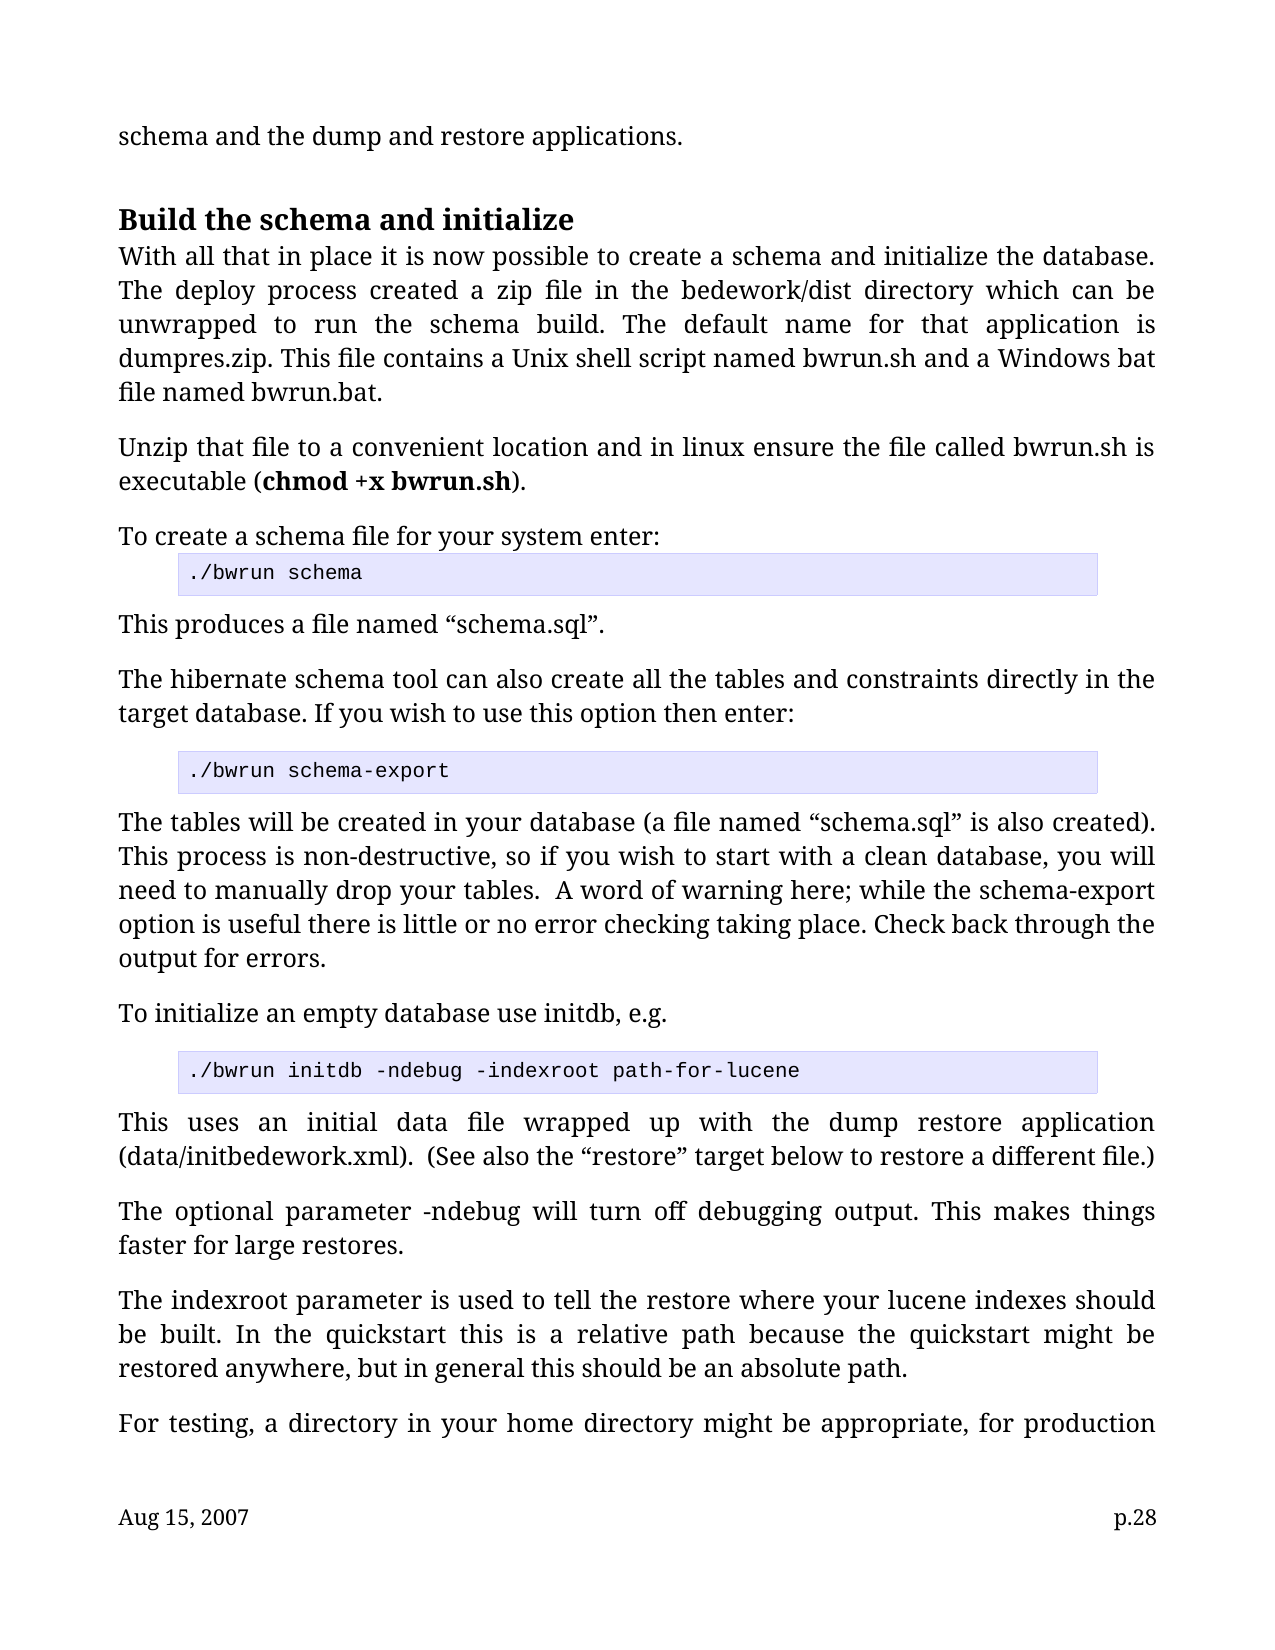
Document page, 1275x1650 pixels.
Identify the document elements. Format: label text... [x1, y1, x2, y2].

text The hibernate schema tool can also create all the tables and constraints directly in the target database. If you wish to use this option then enter: [118, 662, 1157, 730]
subtitle Build the schema and initialize [118, 199, 1157, 238]
text The optional parameter -ndebug will turn off debugging output. This makes things faster for large restores. [118, 1193, 1157, 1262]
text Unzip that file to a convenient location and in linux ensure the file called bwrun.sh is executable (chmod +x bwrun.sh). [118, 430, 1157, 498]
text The indexroot parameter is used to tell the restore where your lucene indexes should be built. In the quickstart this is a relative path because the quickstart might be restored anywhere, but in general this should be an absolute path. [118, 1283, 1157, 1385]
text ./bwrun schema-export [179, 752, 1097, 793]
text This uses an initial data file wrapped up with the dump restore application (data/initbedework.xml). (See also the “restore” target below to restore a different file.) [118, 1104, 1157, 1172]
text To initialize an empty database use initdb, e.g. [118, 996, 1157, 1030]
text ./bwrun initdb -ndebug -indexroot path-for-lucene [179, 1052, 1097, 1093]
text The tables will be created in your database (a file named “schema.sql” is also created). This process is non-destructive, so if you wish to start with a clean database, you will need to manually drop your tables. A word of warning here; while the schema-export option is useful there is little or no error checking taking place. Check back through the output for errors. [118, 804, 1157, 975]
text schema and the dump and restore applications. [118, 118, 1157, 152]
text This produces a file named “schema.sql”. [118, 607, 1157, 641]
text To create a schema file for your system enter: [118, 519, 1157, 553]
text With all that in place it is now possible to create a schema and initialize the database. The deploy process created a zip file in the bedework/dist directory which can be unwrapped to run the schema build. The default name for that application is dumpres.zip. This file contains a Unix shell script named bwrun.sh and a Windows bat file named bwrun.bat. [118, 238, 1157, 409]
text For testing, a directory in your home directory might be appropriate, for production [118, 1406, 1157, 1440]
text ./bwrun schema [179, 554, 1097, 595]
